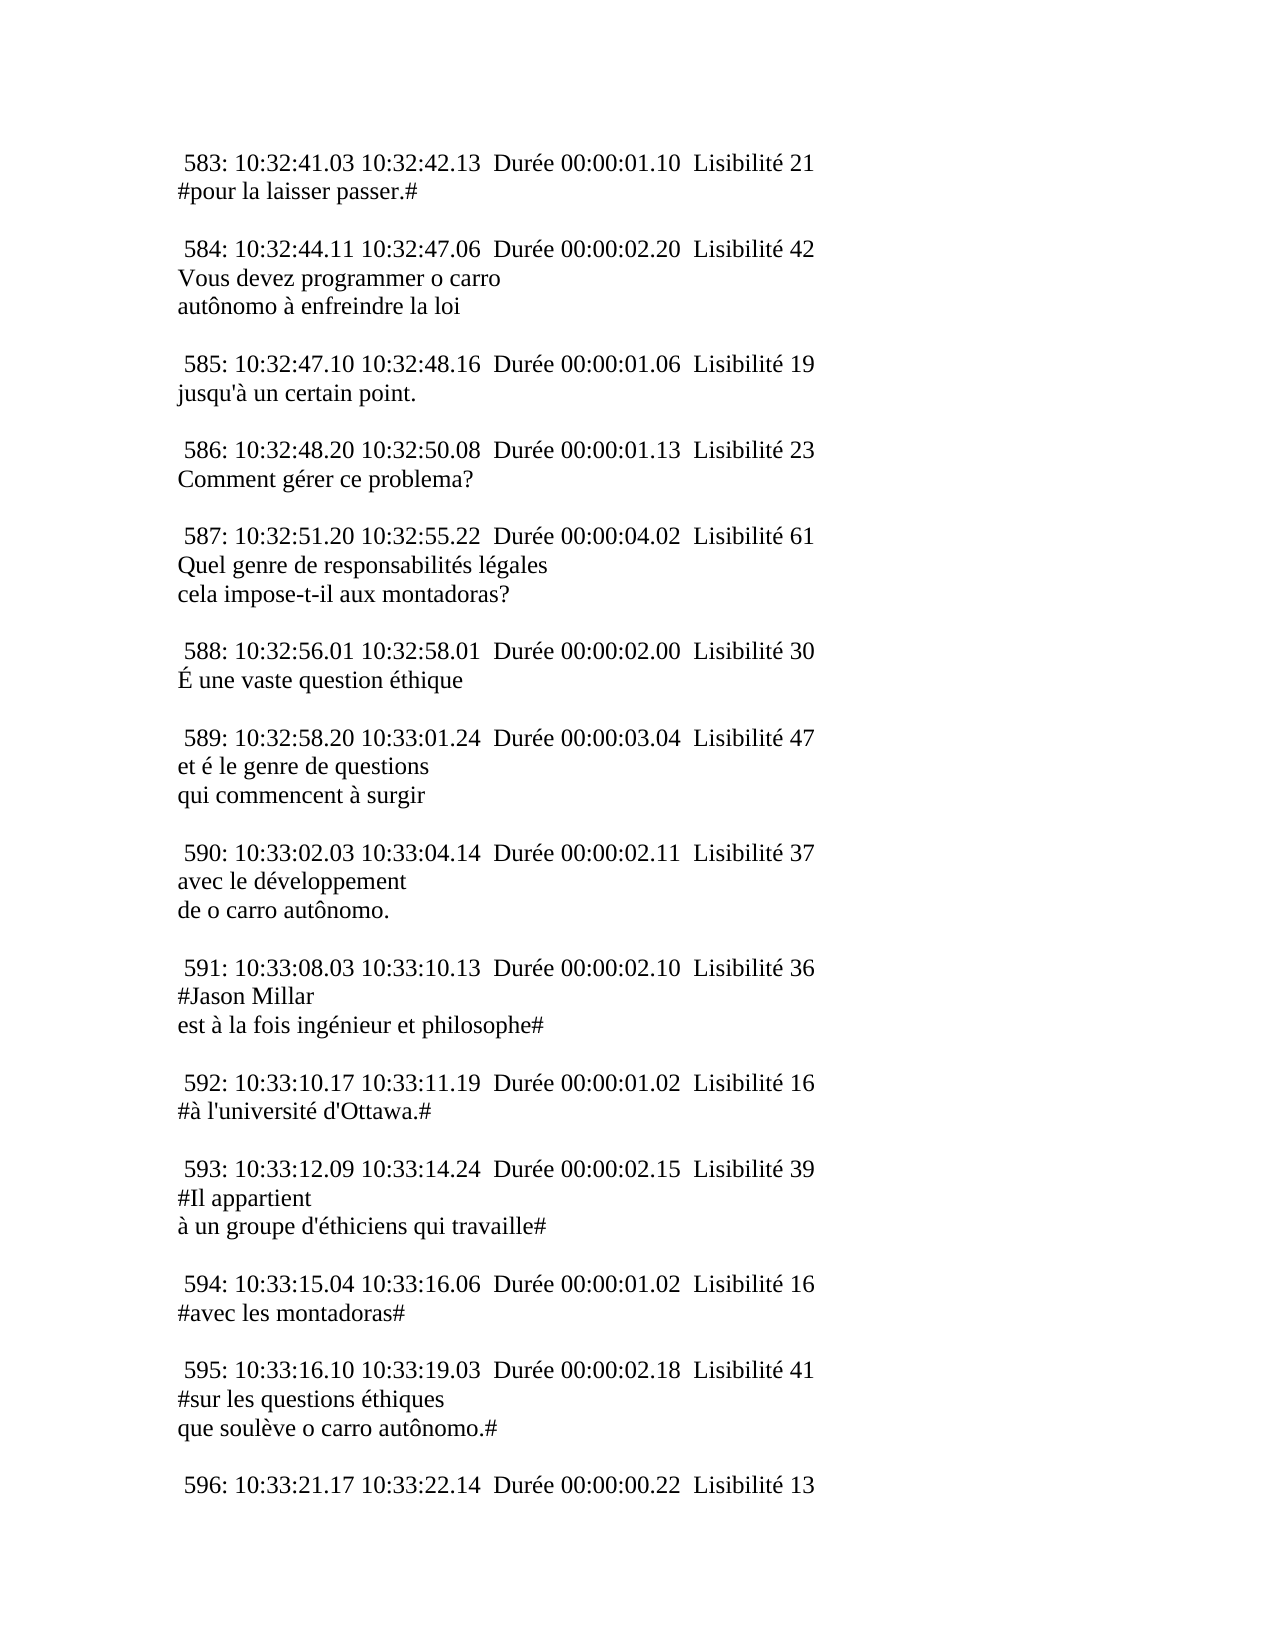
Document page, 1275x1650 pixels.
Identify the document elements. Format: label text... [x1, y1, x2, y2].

text de o carro autônomo. [177, 895, 1098, 924]
text #avec les montadoras# [177, 1298, 1098, 1326]
text #Il appartient [177, 1183, 1098, 1211]
text 587: 10:32:51.20 10:32:55.22 Durée 00:00:04.02 Lisibilité 61 [177, 521, 1098, 550]
text #Jason Millar [177, 981, 1098, 1010]
text 596: 10:33:21.17 10:33:22.14 Durée 00:00:00.22 Lisibilité 13 [177, 1470, 1098, 1499]
text #pour la laisser passer.# [177, 176, 1098, 205]
text 592: 10:33:10.17 10:33:11.19 Durée 00:00:01.02 Lisibilité 16 [177, 1068, 1098, 1096]
text 593: 10:33:12.09 10:33:14.24 Durée 00:00:02.15 Lisibilité 39 [177, 1154, 1098, 1183]
text Quel genre de responsabilités légales [177, 550, 1098, 579]
text Comment gérer ce problema? [177, 464, 1098, 493]
text jusqu'à un certain point. [177, 378, 1098, 406]
text que soulève o carro autônomo.# [177, 1413, 1098, 1441]
text Vous devez programmer o carro [177, 263, 1098, 291]
text et é le genre de questions [177, 751, 1098, 780]
text 595: 10:33:16.10 10:33:19.03 Durée 00:00:02.18 Lisibilité 41 [177, 1355, 1098, 1384]
text 584: 10:32:44.11 10:32:47.06 Durée 00:00:02.20 Lisibilité 42 [177, 234, 1098, 263]
text 591: 10:33:08.03 10:33:10.13 Durée 00:00:02.10 Lisibilité 36 [177, 953, 1098, 981]
text 586: 10:32:48.20 10:32:50.08 Durée 00:00:01.13 Lisibilité 23 [177, 435, 1098, 464]
text avec le développement [177, 866, 1098, 895]
text 583: 10:32:41.03 10:32:42.13 Durée 00:00:01.10 Lisibilité 21 [177, 148, 1098, 176]
text 589: 10:32:58.20 10:33:01.24 Durée 00:00:03.04 Lisibilité 47 [177, 723, 1098, 751]
text cela impose-t-il aux montadoras? [177, 579, 1098, 608]
text #sur les questions éthiques [177, 1384, 1098, 1413]
text à un groupe d'éthiciens qui travaille# [177, 1211, 1098, 1240]
text autônomo à enfreindre la loi [177, 291, 1098, 320]
text qui commencent à surgir [177, 780, 1098, 809]
text 585: 10:32:47.10 10:32:48.16 Durée 00:00:01.06 Lisibilité 19 [177, 349, 1098, 378]
text #à l'université d'Ottawa.# [177, 1096, 1098, 1125]
text É une vaste question éthique [177, 665, 1098, 694]
text 594: 10:33:15.04 10:33:16.06 Durée 00:00:01.02 Lisibilité 16 [177, 1269, 1098, 1298]
text 588: 10:32:56.01 10:32:58.01 Durée 00:00:02.00 Lisibilité 30 [177, 636, 1098, 665]
text est à la fois ingénieur et philosophe# [177, 1010, 1098, 1039]
text 590: 10:33:02.03 10:33:04.14 Durée 00:00:02.11 Lisibilité 37 [177, 838, 1098, 866]
